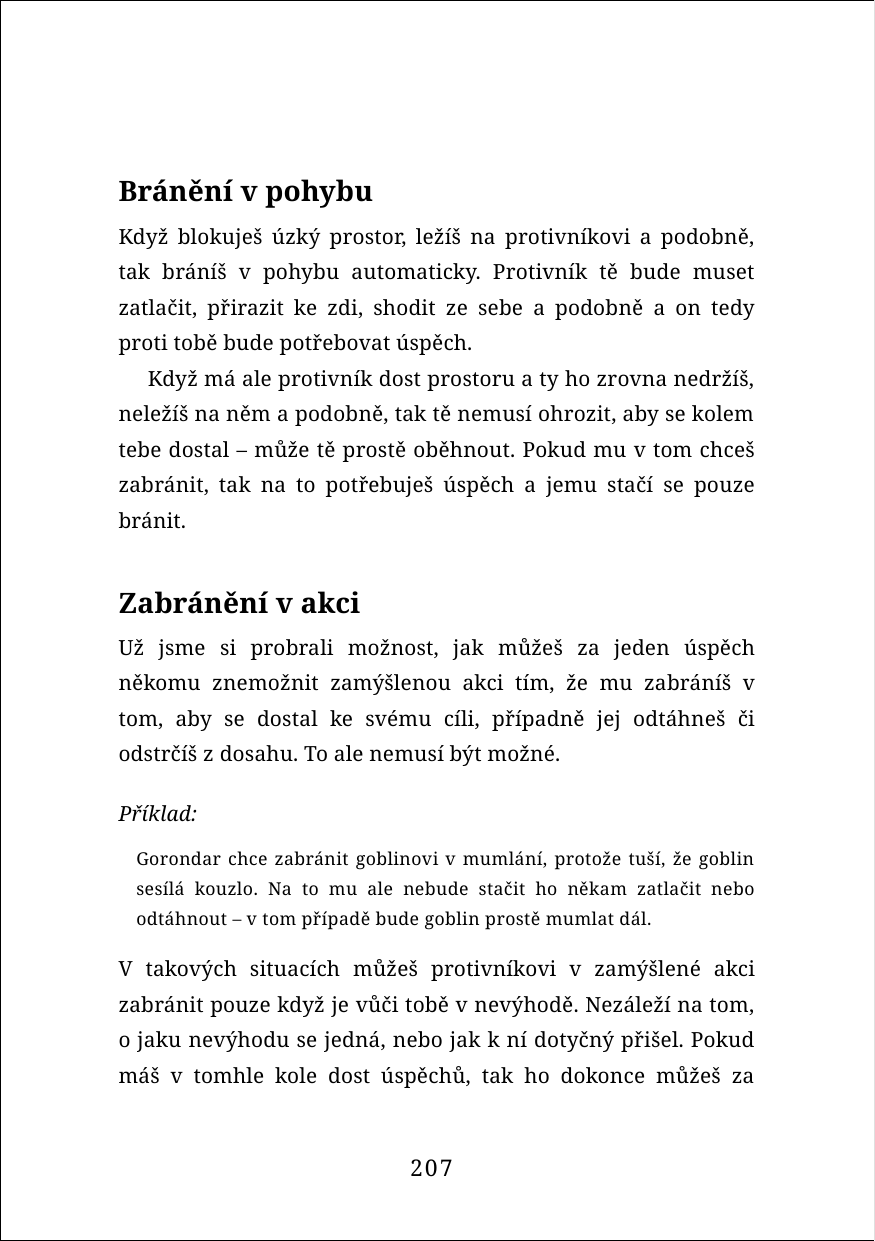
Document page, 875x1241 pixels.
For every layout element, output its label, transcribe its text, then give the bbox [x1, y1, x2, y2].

text Už jsme si probrali možnost, jak můžeš za jeden úspěch někomu znemožnit zamýšlenou akci tím, že mu zabráníš v tom, aby se dostal ke svému cíli, případně jej odtáhneš či odstrčíš z dosahu. To ale nemusí být možné. [118, 633, 756, 768]
text Když blokuješ úzký prostor, ležíš na protivníkovi a podobně, tak bráníš v pohybu automaticky. Protivník tě bude muset zatlačit, přirazit ke zdi, shodit ze sebe a podobně a on tedy proti tobě bude potřebovat úspěch. Když má ale protivník dost prostoru a ty ho zrovna nedržíš, neležíš na něm a podobně, tak tě nemusí ohrozit, aby se kolem tebe dostal – může tě prostě oběhnout. Pokud mu v tom chceš zabránit, tak na to potřebuješ úspěch a jemu stačí se pouze bránit. [118, 222, 756, 534]
subtitle Bránění v pohybu [118, 172, 756, 210]
subtitle Zabránění v akci [118, 583, 756, 621]
text Gorondar chce zabránit goblinovi v mumlání, protože tuší, že goblin sesílá kouzlo. Na to mu ale nebude stačit ho někam zatlačit nebo odtáhnout – v tom případě bude goblin prostě mumlat dál. [136, 846, 756, 931]
text Příklad: [118, 799, 756, 827]
text V takových situacích můžeš protivníkovi v zamýšlené akci zabránit pouze když je vůči tobě v nevýhodě. Nezáleží na tom, o jaku nevýhodu se jedná, nebo jak k ní dotyčný přišel. Pokud máš v tomhle kole dost úspěchů, tak ho dokonce můžeš za [118, 954, 756, 1089]
